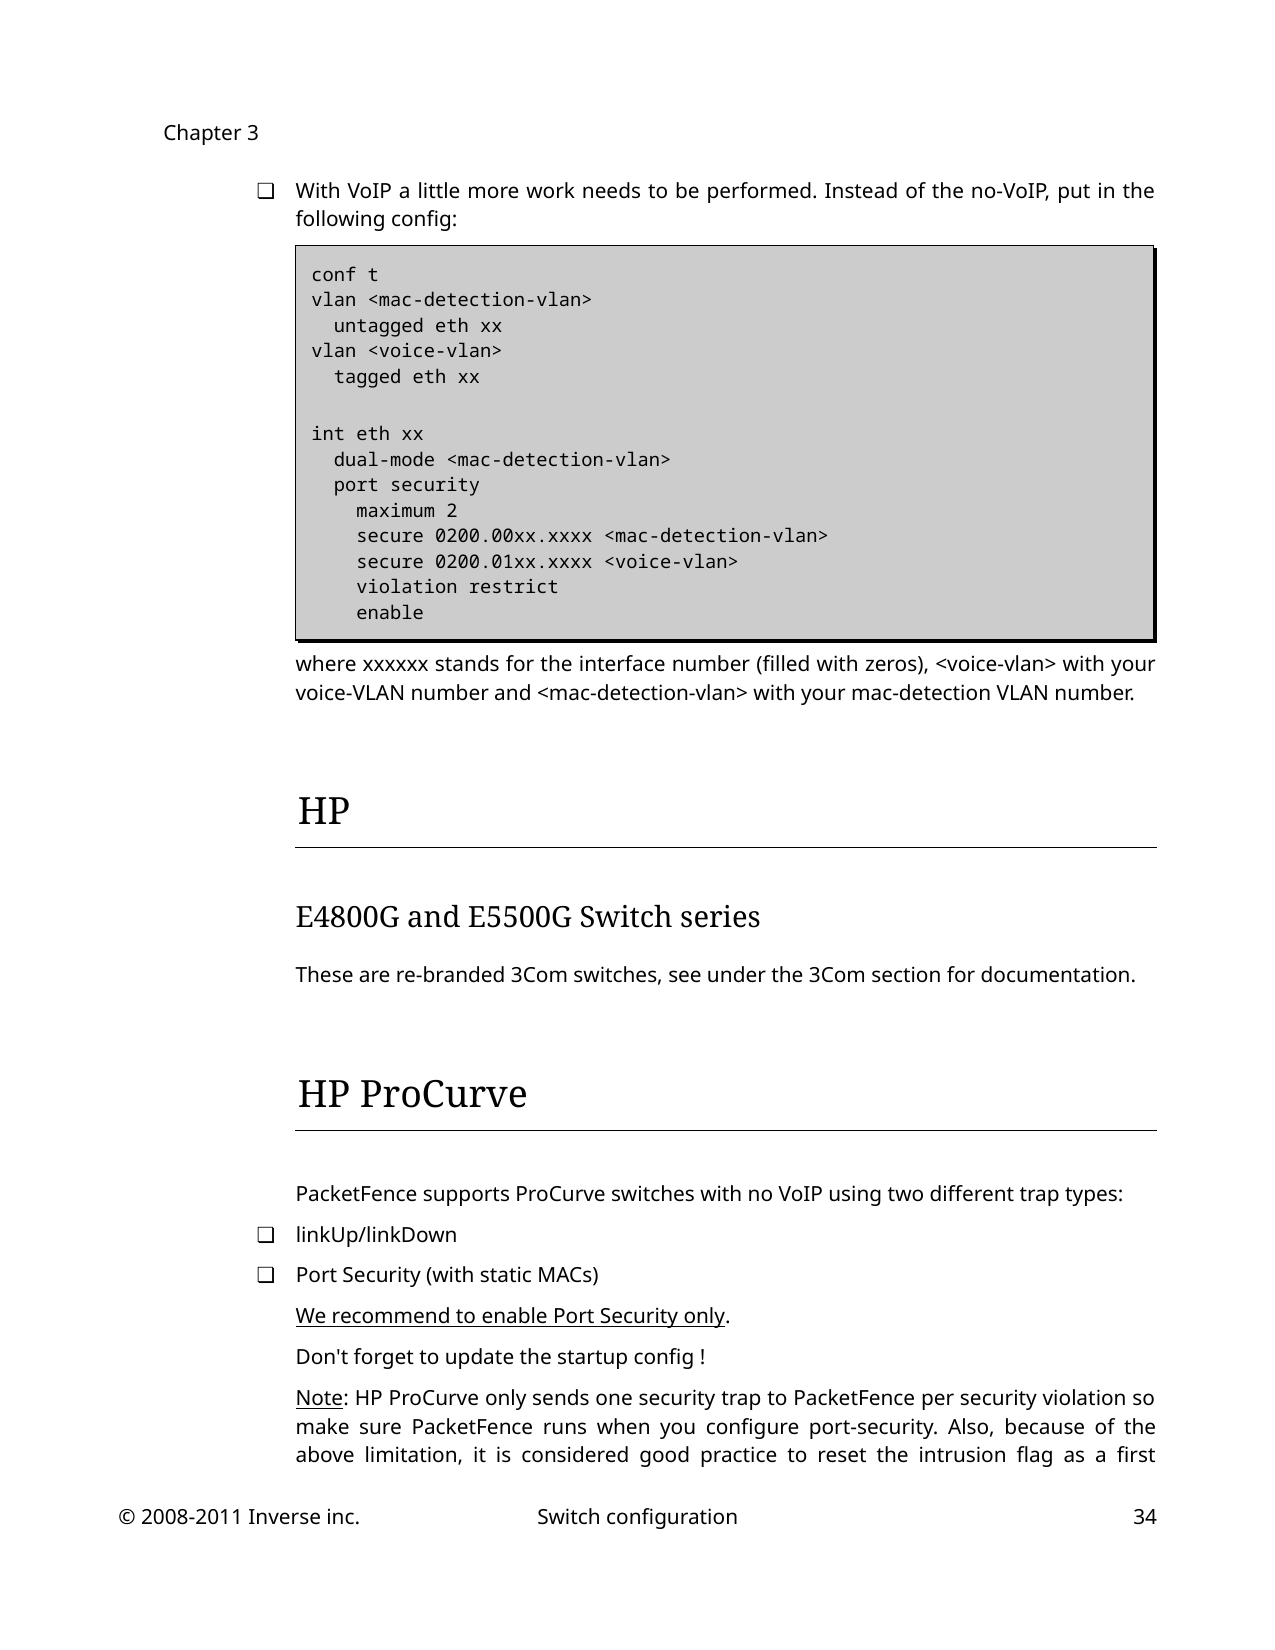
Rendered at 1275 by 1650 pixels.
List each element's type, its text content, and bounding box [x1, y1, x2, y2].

subtitle HP ProCurve [295, 1067, 1157, 1130]
list ❏ With VoIP a little more work needs to be performed. Instead of the no-VoIP, put in the following config: [256, 176, 1157, 233]
list ❏ Port Security (with static MACs) [256, 1261, 1157, 1289]
text conf t vlan <mac-detection-vlan> untagged eth xx vlan <voice-vlan> tagged eth xx [296, 246, 1153, 379]
text int eth xx dual-mode <mac-detection-vlan> port security maximum 2 secure 0200.00xx.xxxx <mac-detection-vlan> secure 0200.01xx.xxxx <voice-vlan> violation restrict enable [296, 379, 1153, 639]
subtitle E4800G and E5500G Switch series [295, 896, 1157, 936]
text PacketFence supports ProCurve switches with no VoIP using two different trap types: [295, 1179, 1157, 1207]
text We recommend to enable Port Security only. [295, 1302, 1157, 1330]
list ❏ linkUp/linkDown [256, 1220, 1157, 1248]
text where xxxxxx stands for the interface number (filled with zeros), <voice-vlan> with your voice-VLAN number and <mac-detection-vlan> with your mac-detection VLAN number. [295, 649, 1157, 706]
text Don't forget to update the startup config ! [295, 1342, 1157, 1371]
subtitle HP [295, 784, 1157, 847]
text These are re-branded 3Com switches, see under the 3Com section for documentation. [295, 960, 1157, 989]
text Note: HP ProCurve only sends one security trap to PacketFence per security violation so make sure PacketFence runs when you configure port-security. Also, because of the above limitation, it is considered good practice to reset the intrusion flag as a first [295, 1383, 1157, 1469]
